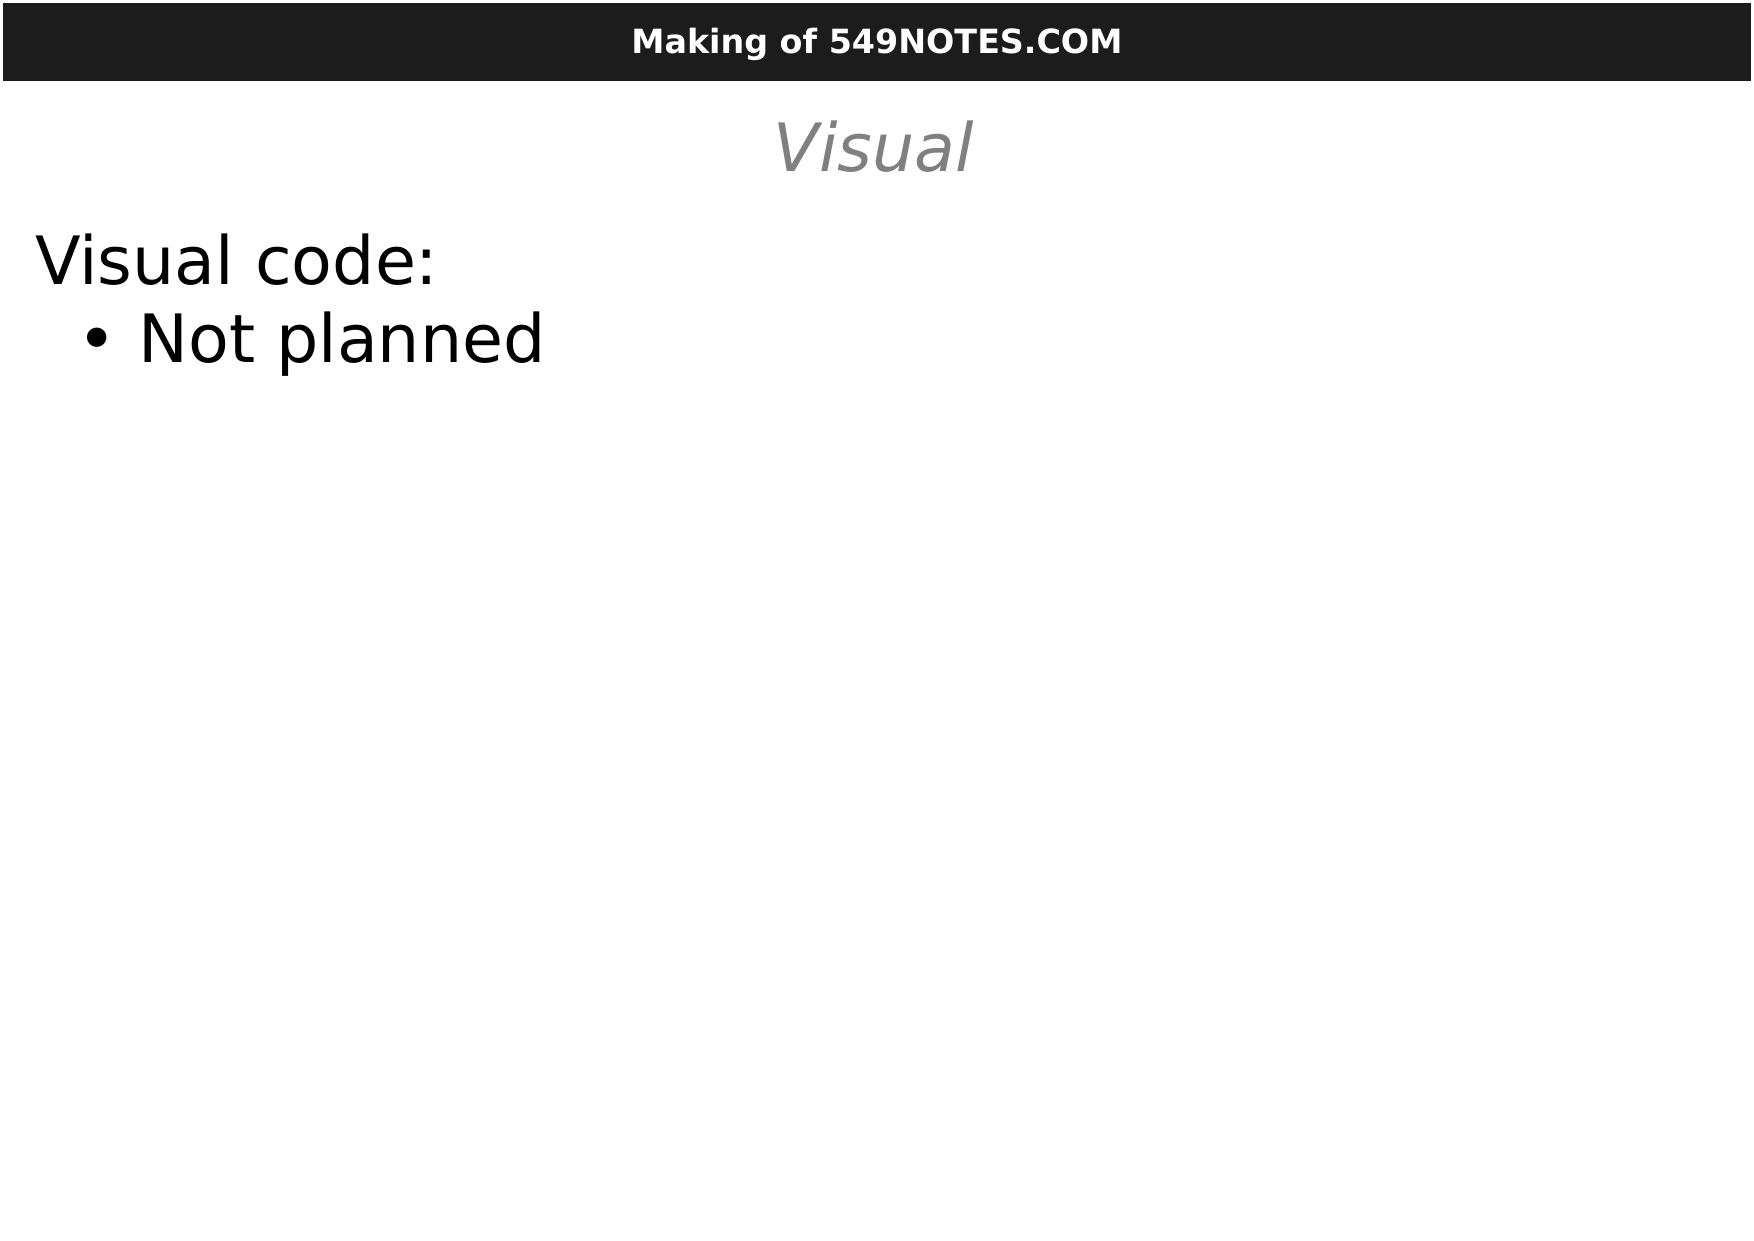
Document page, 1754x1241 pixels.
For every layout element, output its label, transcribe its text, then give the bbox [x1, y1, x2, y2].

table_header Visual code: • Not planned [9, 217, 1197, 461]
table_header [1198, 217, 1749, 461]
text Visual [3, 110, 1751, 188]
